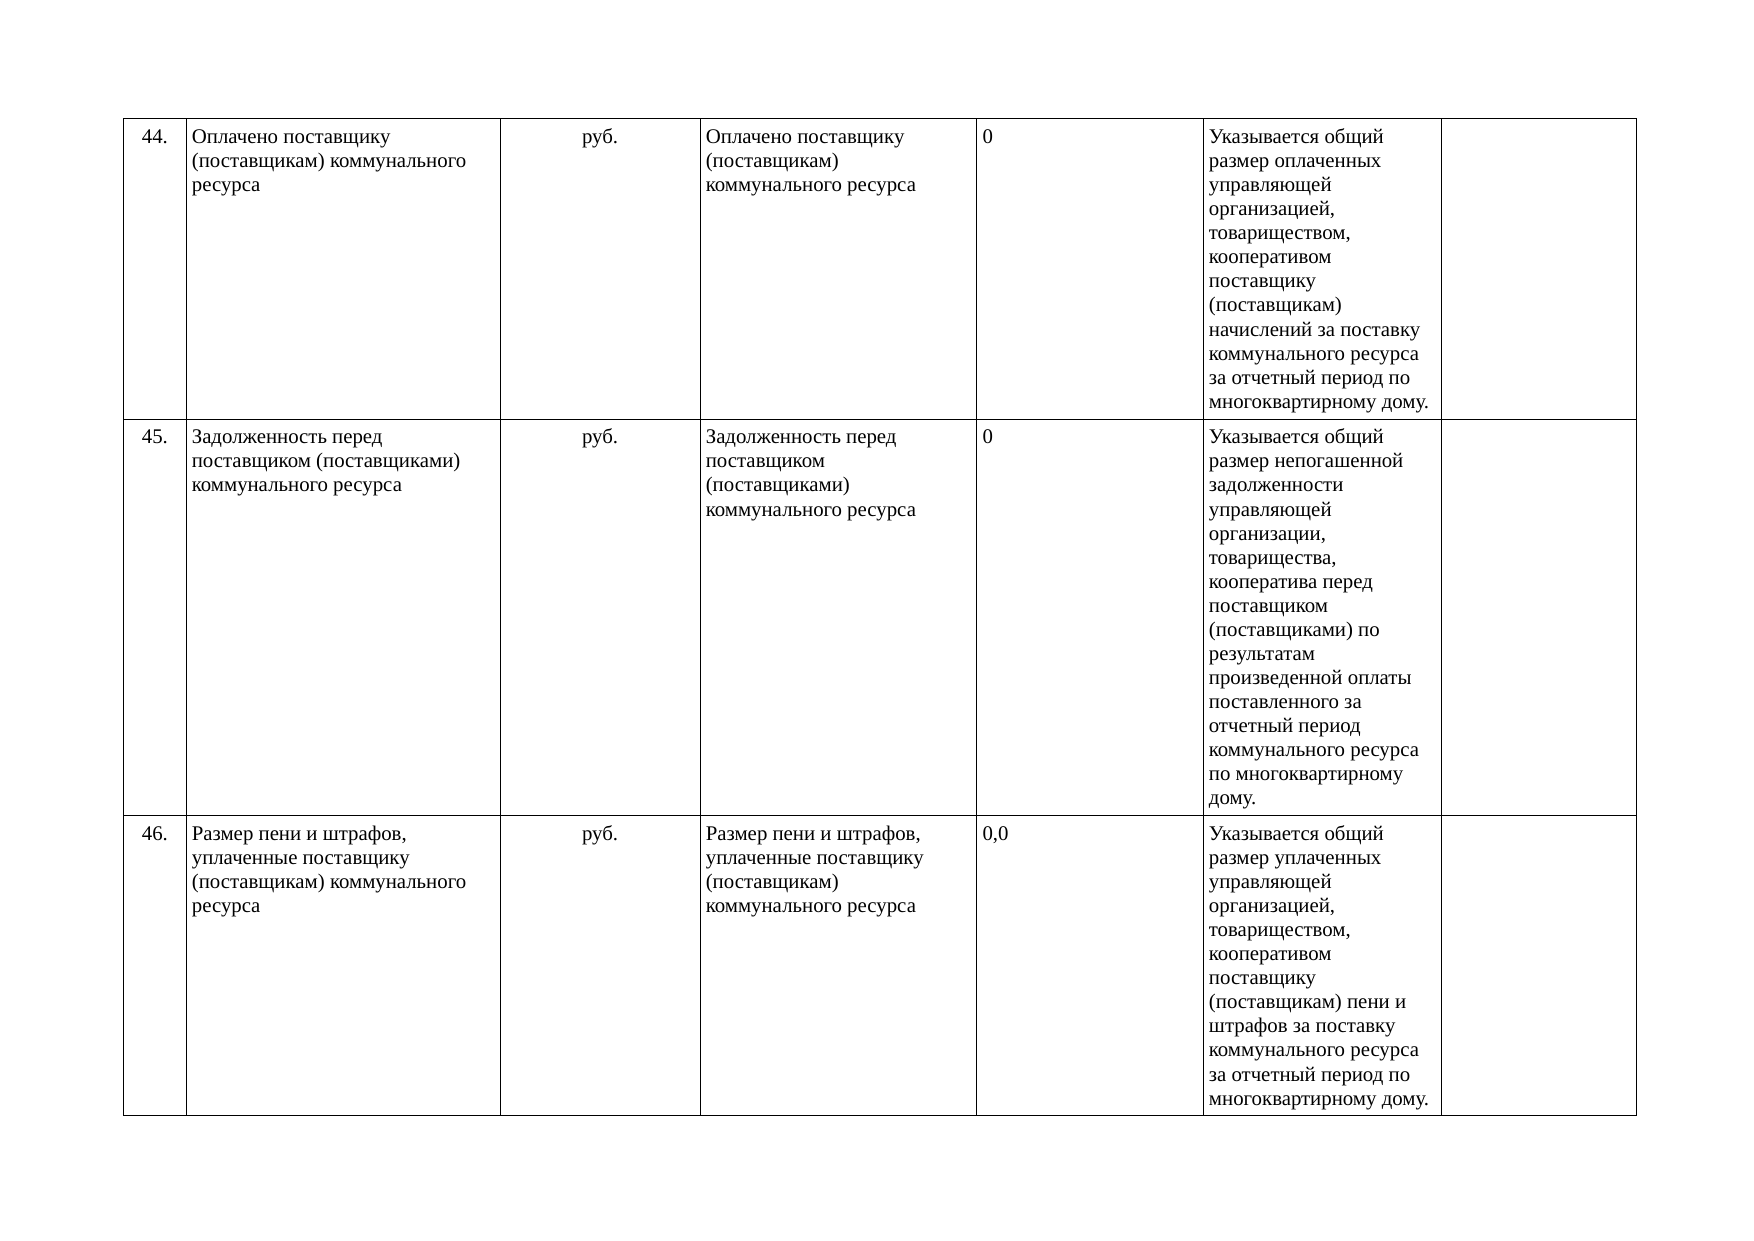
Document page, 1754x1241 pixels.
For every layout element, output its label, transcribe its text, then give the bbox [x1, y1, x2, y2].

table_cell 44. [124, 119, 186, 418]
table_cell Задолженность перед поставщиком (поставщиками) коммунального ресурса [701, 420, 976, 815]
table_cell руб. [501, 420, 700, 815]
table_cell [1442, 119, 1636, 418]
table_cell Указывается общий размер непогашенной задолженности управляющей организации, товарищества, кооператива перед поставщиком (поставщиками) по результатам произведенной оплаты поставленного за отчетный период коммунального ресурса по многоквартирному дому. [1204, 420, 1441, 815]
table_cell Задолженность перед поставщиком (поставщиками) коммунального ресурса [187, 420, 500, 815]
table_cell 45. [124, 420, 186, 815]
table_cell Оплачено поставщику (поставщикам) коммунального ресурса [187, 119, 500, 418]
table_cell Указывается общий размер уплаченных управляющей организацией, товариществом, кооперативом поставщику (поставщикам) пени и штрафов за поставку коммунального ресурса за отчетный период по многоквартирному дому. [1204, 816, 1441, 1115]
table_cell Размер пени и штрафов, уплаченные поставщику (поставщикам) коммунального ресурса [187, 816, 500, 1115]
table_cell [1442, 420, 1636, 815]
table_cell Оплачено поставщику (поставщикам) коммунального ресурса [701, 119, 976, 418]
table_cell Указывается общий размер оплаченных управляющей организацией, товариществом, кооперативом поставщику (поставщикам) начислений за поставку коммунального ресурса за отчетный период по многоквартирному дому. [1204, 119, 1441, 418]
table_cell 0 [977, 420, 1203, 815]
table_cell 46. [124, 816, 186, 1115]
table_cell 0,0 [977, 816, 1203, 1115]
table_cell 0 [977, 119, 1203, 418]
table_cell руб. [501, 816, 700, 1115]
table_cell Размер пени и штрафов, уплаченные поставщику (поставщикам) коммунального ресурса [701, 816, 976, 1115]
table_cell [1442, 816, 1636, 1115]
table_cell руб. [501, 119, 700, 418]
